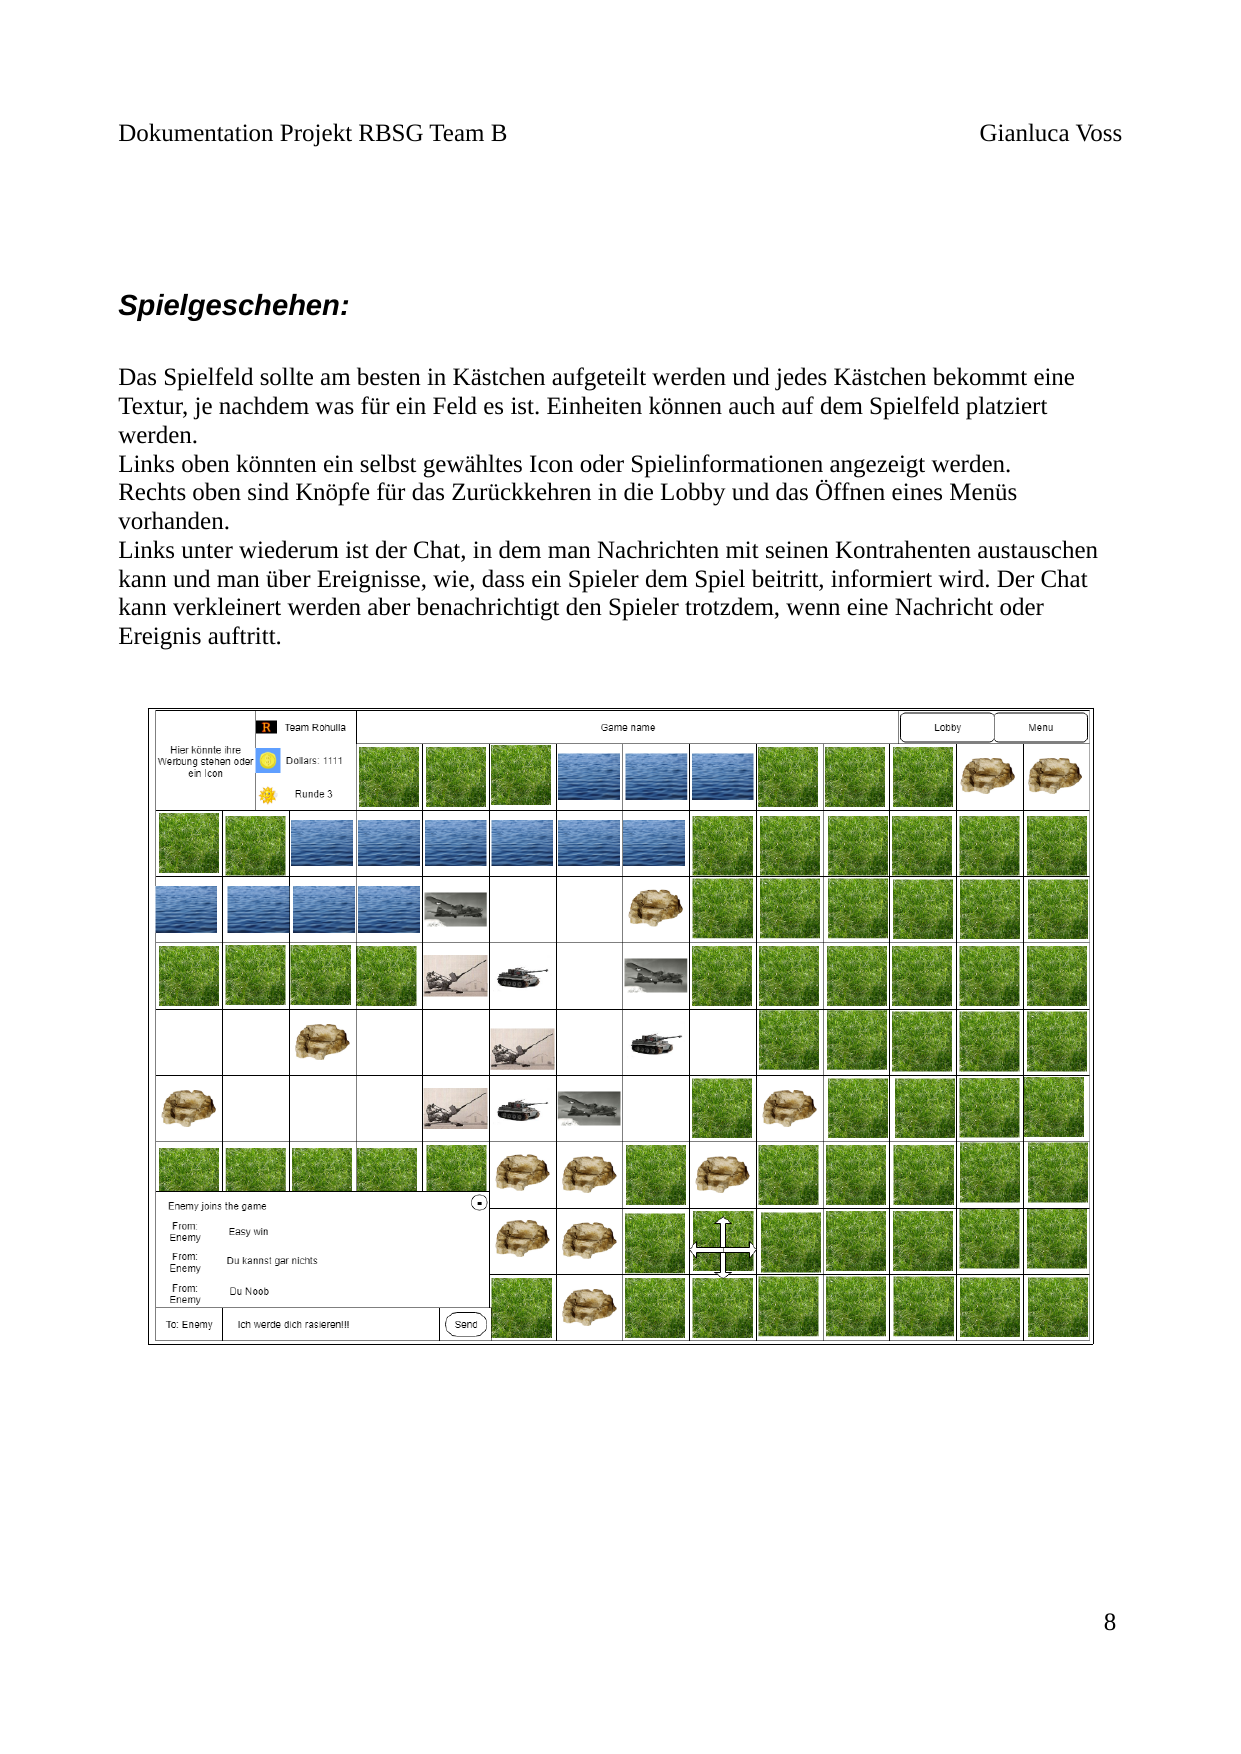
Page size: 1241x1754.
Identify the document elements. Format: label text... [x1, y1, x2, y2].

text Rechts oben sind Knöpfe für das Zurückkehren in die Lobby und das Öffnen eines Menüs vorhanden. [118, 477, 1122, 535]
text Links oben könnten ein selbst gewähltes Icon oder Spielinformationen angezeigt werden. [118, 449, 1122, 477]
text Das Spielfeld sollte am besten in Kästchen aufgeteilt werden und jedes Kästchen bekommt eine Textur, je nachdem was für ein Feld es ist. Einheiten können auch auf dem Spielfeld platziert werden. [118, 362, 1122, 449]
subtitle Spielgeschehen: [118, 288, 1122, 321]
text Links unter wiederum ist der Chat, in dem man Nachrichten mit seinen Kontrahenten austauschen kann und man über Ereignisse, wie, dass ein Spieler dem Spiel beitritt, informiert wird. Der Chat kann verkleinert werden aber benachrichtigt den Spieler trotzdem, wenn eine Nachricht oder Ereignis auftritt. [118, 535, 1122, 650]
picture [150, 710, 1090, 1341]
